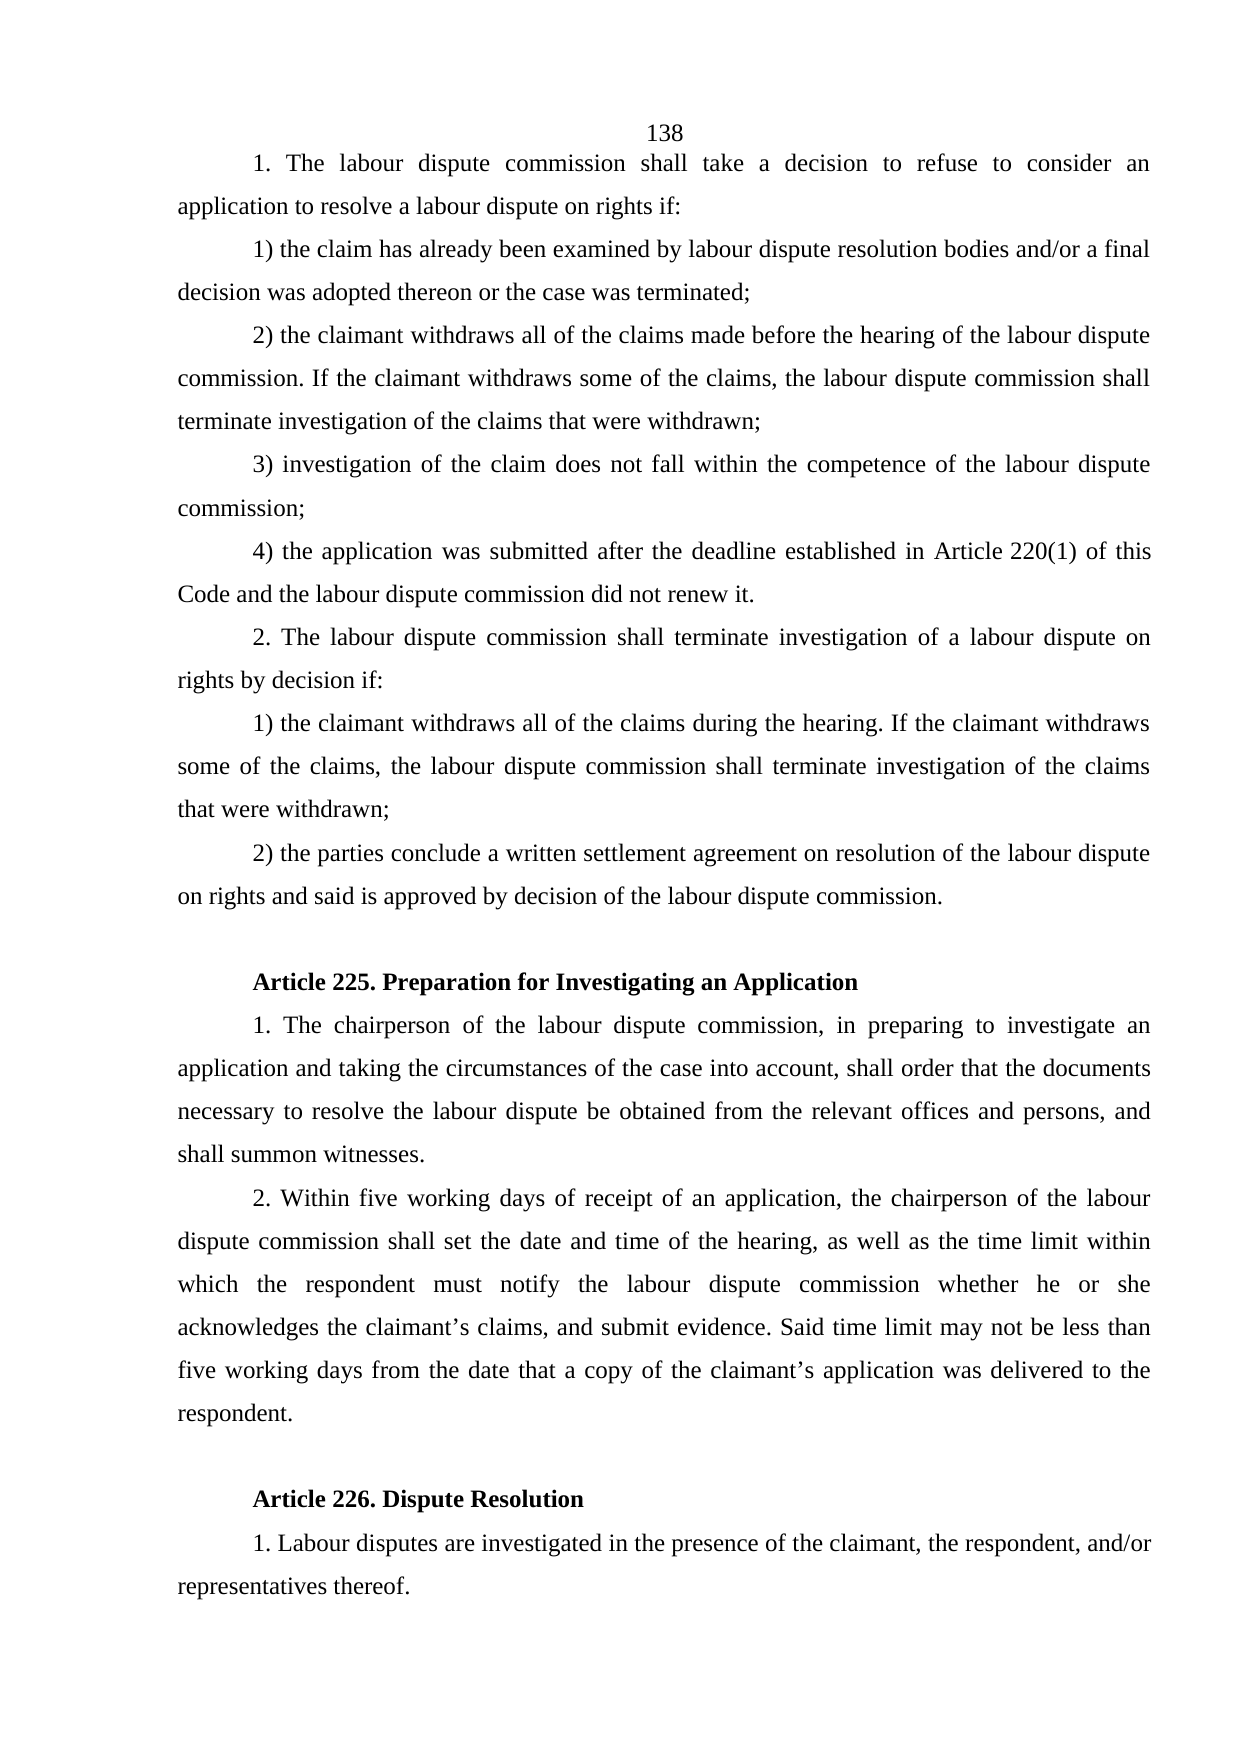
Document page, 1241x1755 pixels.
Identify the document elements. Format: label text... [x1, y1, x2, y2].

text 1. Labour disputes are investigated in the presence of the claimant, the respondent, and/or representatives thereof. [177, 1528, 1152, 1599]
text Article 225. Preparation for Investigating an Application [177, 967, 1152, 996]
text 2. The labour dispute commission shall terminate investigation of a labour dispute on rights by decision if: [177, 622, 1152, 694]
text 3) investigation of the claim does not fall within the competence of the labour dispute commission; [177, 449, 1152, 521]
text 1) the claim has already been examined by labour dispute resolution bodies and/or a final decision was adopted thereon or the case was terminated; [177, 234, 1152, 306]
text 2) the parties conclude a written settlement agreement on resolution of the labour dispute on rights and said is approved by decision of the labour dispute commission. [177, 838, 1152, 909]
text 1) the claimant withdraws all of the claims during the hearing. If the claimant withdraws some of the claims, the labour dispute commission shall terminate investigation of the claims that were withdrawn; [177, 708, 1152, 823]
text 1. The chairperson of the labour dispute commission, in preparing to investigate an application and taking the circumstances of the case into account, shall order that the documents necessary to resolve the labour dispute be obtained from the relevant offices and persons, and shall summon witnesses. [177, 1010, 1152, 1168]
text 2) the claimant withdraws all of the claims made before the hearing of the labour dispute commission. If the claimant withdraws some of the claims, the labour dispute commission shall terminate investigation of the claims that were withdrawn; [177, 320, 1152, 435]
text 4) the application was submitted after the deadline established in Article 220(1) of this Code and the labour dispute commission did not renew it. [177, 536, 1152, 608]
text 2. Within five working days of receipt of an application, the chairperson of the labour dispute commission shall set the date and time of the hearing, as well as the time limit within which the respondent must notify the labour dispute commission whether he or she acknowledges the claimant’s claims, and submit evidence. Said time limit may not be less than five working days from the date that a copy of the claimant’s application was delivered to the respondent. [177, 1183, 1152, 1427]
text Article 226. Dispute Resolution [177, 1484, 1152, 1513]
text 1. The labour dispute commission shall take a decision to refuse to consider an application to resolve a labour dispute on rights if: [177, 148, 1152, 219]
